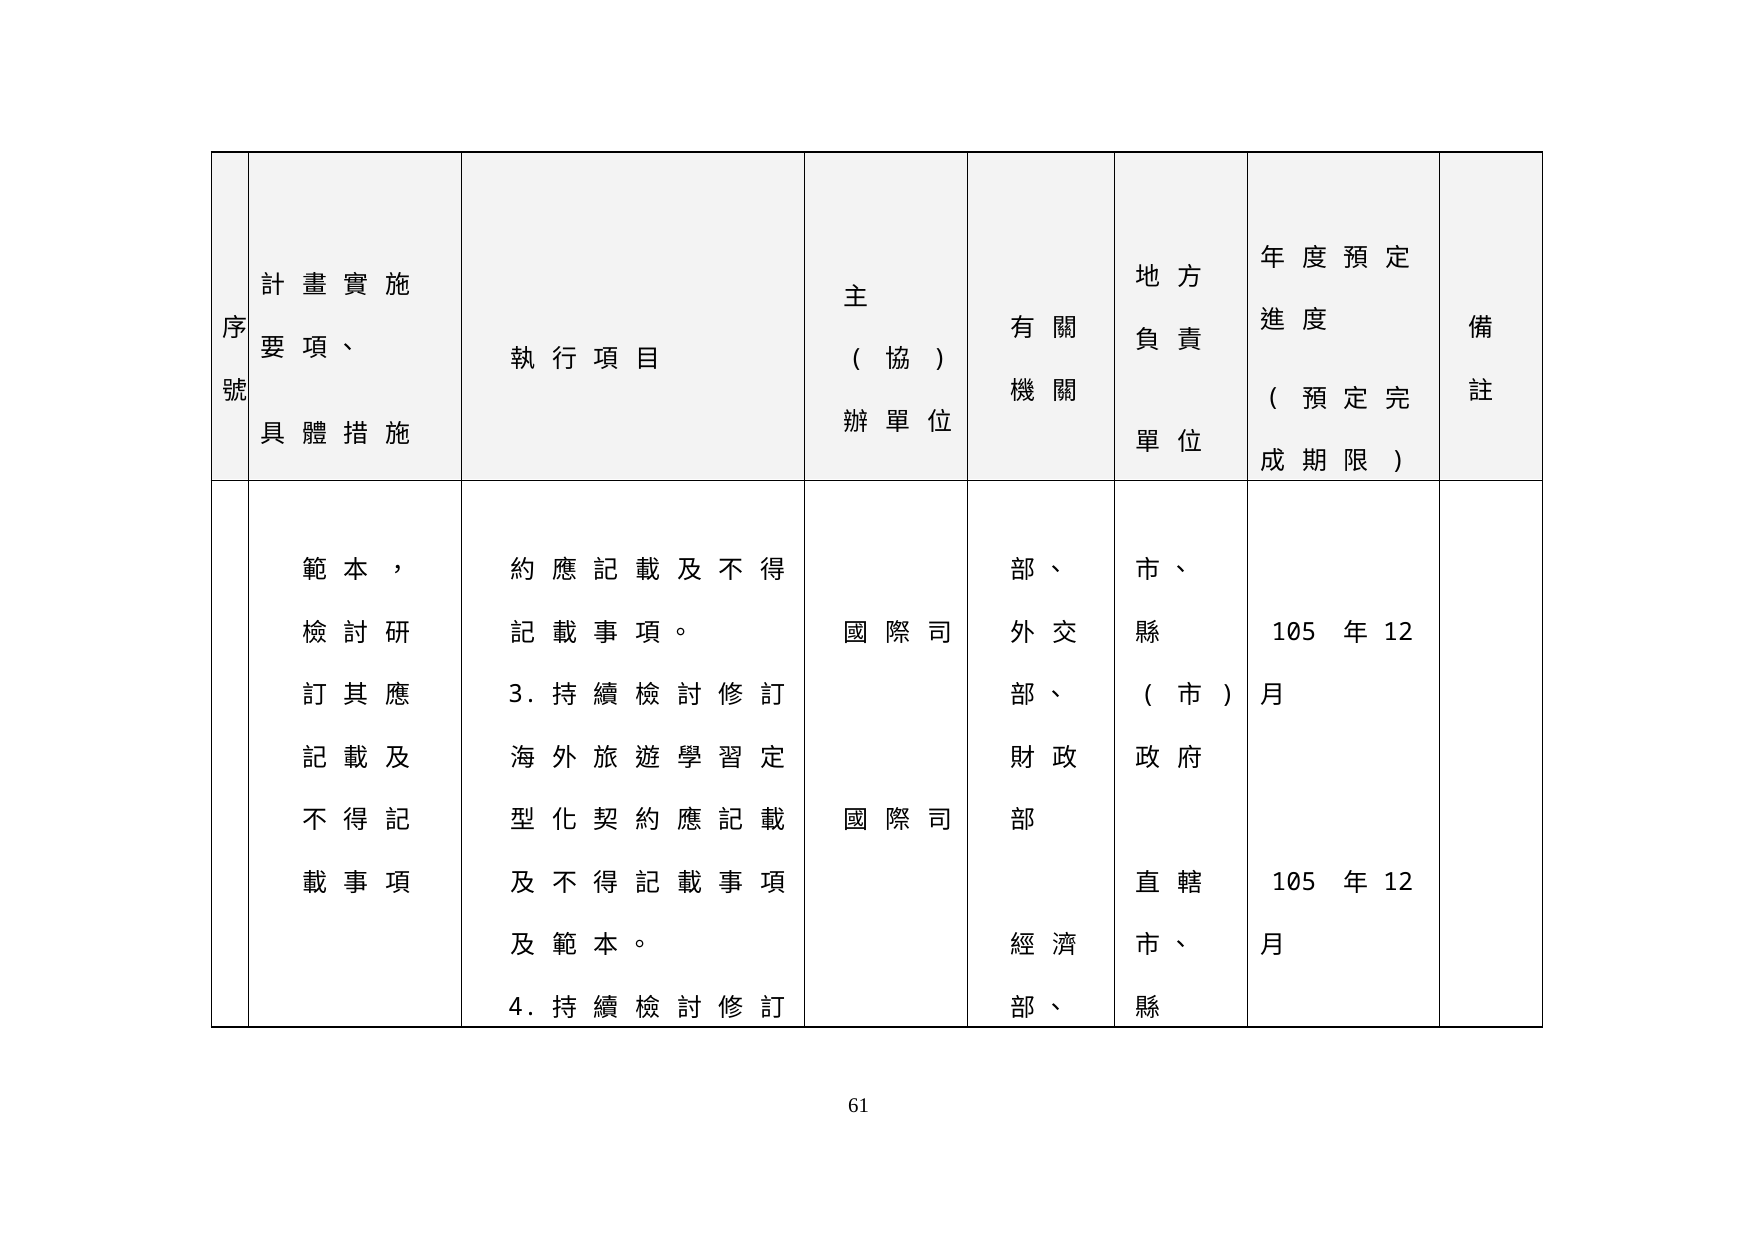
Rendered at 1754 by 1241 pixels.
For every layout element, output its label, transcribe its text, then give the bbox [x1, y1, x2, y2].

table_header 備註 [1440, 153, 1542, 479]
table_cell 105年12月 105年12月 [1248, 481, 1439, 1026]
table_cell 約應記載及不得記載事項。 3.持續檢討修訂海外旅遊學習定型化契約應記載及不得記載事項及範本。 4.持續檢討修訂 [462, 481, 804, 1026]
table_header 地方負責 單位 [1115, 153, 1247, 479]
table_header 年度預定進度 (預定完成期限) [1248, 153, 1439, 479]
table_header 計畫實施要項、 具體措施 [249, 153, 461, 479]
table_cell [212, 481, 248, 1026]
table_header 主(協)辦單位 [805, 153, 967, 479]
table_cell [1440, 481, 1542, 1026]
table_cell 市、縣(市)政府 直轄市、縣 [1115, 481, 1247, 1026]
table_header 有關機關 [968, 153, 1114, 479]
table_cell 國際司 國際司 [805, 481, 967, 1026]
table_cell 範本，檢討研訂其應記載及不得記載事項 [249, 481, 461, 1026]
table_header 執行項目 [462, 153, 804, 479]
table_cell 部、外交部、財政部 經濟部、 [968, 481, 1114, 1026]
table_header 序號 [212, 153, 248, 479]
